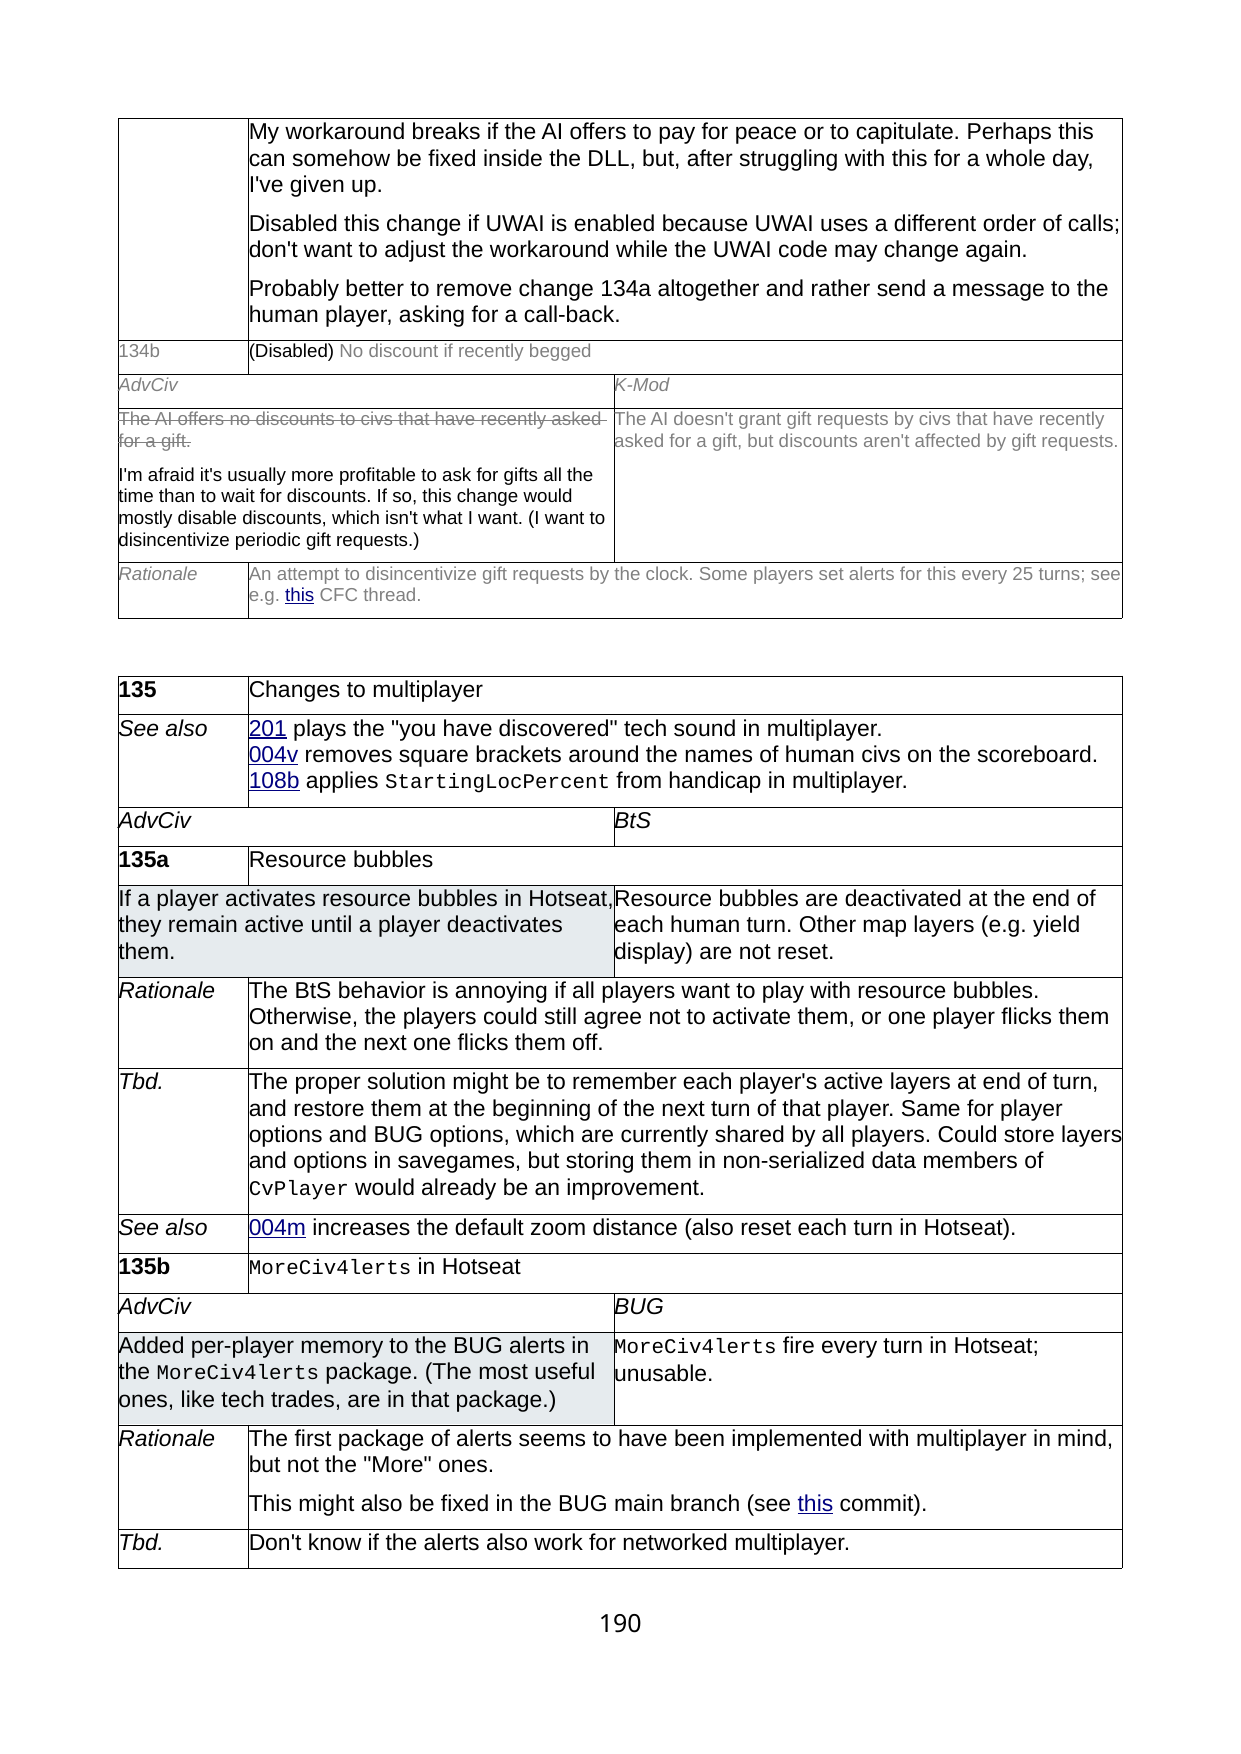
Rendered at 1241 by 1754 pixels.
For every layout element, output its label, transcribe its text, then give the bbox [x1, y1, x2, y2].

table_cell The AI doesn't grant gift requests by civs that have recently asked for a gift, but discounts aren't affected by gift requests. [615, 409, 1122, 562]
table_cell Rationale [119, 563, 248, 618]
table_cell AdvCiv [119, 1294, 614, 1332]
table_cell The AI offers no discounts to civs that have recently asked for a gift. I'm afraid it's usually more profitable to ask for gifts all the time than to wait for discounts. If so, this change would mostly disable discounts, which isn't what I want. (I want to disincentivize periodic gift requests.) [119, 409, 614, 562]
table_cell An attempt to disincentivize gift requests by the clock. Some players set alerts for this every 25 turns; see e.g. this CFC thread. [249, 563, 1122, 618]
table_cell Tbd. [119, 1530, 248, 1567]
table_cell My workaround breaks if the AI offers to pay for peace or to capitulate. Perhaps this can somehow be fixed inside the DLL, but, after struggling with this for a whole day, I've given up. Disabled this change if UWAI is enabled because UWAI uses a different order of calls; don't want to adjust the workaround while the UWAI code may change again. Probably better to remove change 134a altogether and rather send a message to the human player, asking for a call-back. [249, 119, 1122, 340]
table_cell The proper solution might be to remember each player's active layers at end of turn, and restore them at the beginning of the next turn of that player. Same for player options and BUG options, which are currently shared by all players. Could store layers and options in savegames, but storing them in non-serialized data members of CvPlayer would already be an improvement. [249, 1069, 1122, 1214]
table_cell 135a [119, 847, 248, 885]
table_cell Rationale [119, 1426, 248, 1528]
table_cell The first package of alerts seems to have been implemented with multiplayer in mind, but not the "More" ones. This might also be fixed in the BUG main branch (see this commit). [249, 1426, 1122, 1528]
table_cell Resource bubbles [249, 847, 1122, 885]
table_cell Don't know if the alerts also work for networked multiplayer. [249, 1530, 1122, 1567]
table_cell If a player activates resource bubbles in Hotseat, they remain active until a player deactivates them. [119, 886, 614, 977]
table_cell Added per-player memory to the BUG alerts in the MoreCiv4lerts package. (The most useful ones, like tech trades, are in that package.) [119, 1333, 614, 1424]
table_cell Resource bubbles are deactivated at the end of each human turn. Other map layers (e.g. yield display) are not reset. [615, 886, 1122, 977]
table_cell [119, 119, 248, 340]
table_header 135 [119, 677, 248, 714]
table_cell Rationale [119, 978, 248, 1068]
table_cell 134b [119, 341, 248, 374]
table_cell K-Mod [615, 375, 1122, 408]
table_cell See also [119, 1215, 248, 1253]
table_cell 135b [119, 1254, 248, 1293]
table_cell MoreCiv4lerts in Hotseat [249, 1254, 1122, 1293]
table_cell BtS [615, 808, 1122, 846]
table_cell AdvCiv [119, 808, 614, 846]
table_cell Tbd. [119, 1069, 248, 1214]
table_cell See also [119, 715, 248, 807]
table_cell (Disabled) No discount if recently begged [249, 341, 1122, 374]
table_cell BUG [615, 1294, 1122, 1332]
table_cell AdvCiv [119, 375, 614, 408]
table_cell 201 plays the "you have discovered" tech sound in multiplayer. 004v removes square brackets around the names of human civs on the scoreboard. 108b applies StartingLocPercent from handicap in multiplayer. [249, 715, 1122, 807]
table_cell MoreCiv4lerts fire every turn in Hotseat; unusable. [615, 1333, 1122, 1424]
table_header Changes to multiplayer [249, 677, 1122, 714]
table_cell The BtS behavior is annoying if all players want to play with resource bubbles. Otherwise, the players could still agree not to activate them, or one player flicks them on and the next one flicks them off. [249, 978, 1122, 1068]
table_cell 004m increases the default zoom distance (also reset each turn in Hotseat). [249, 1215, 1122, 1253]
